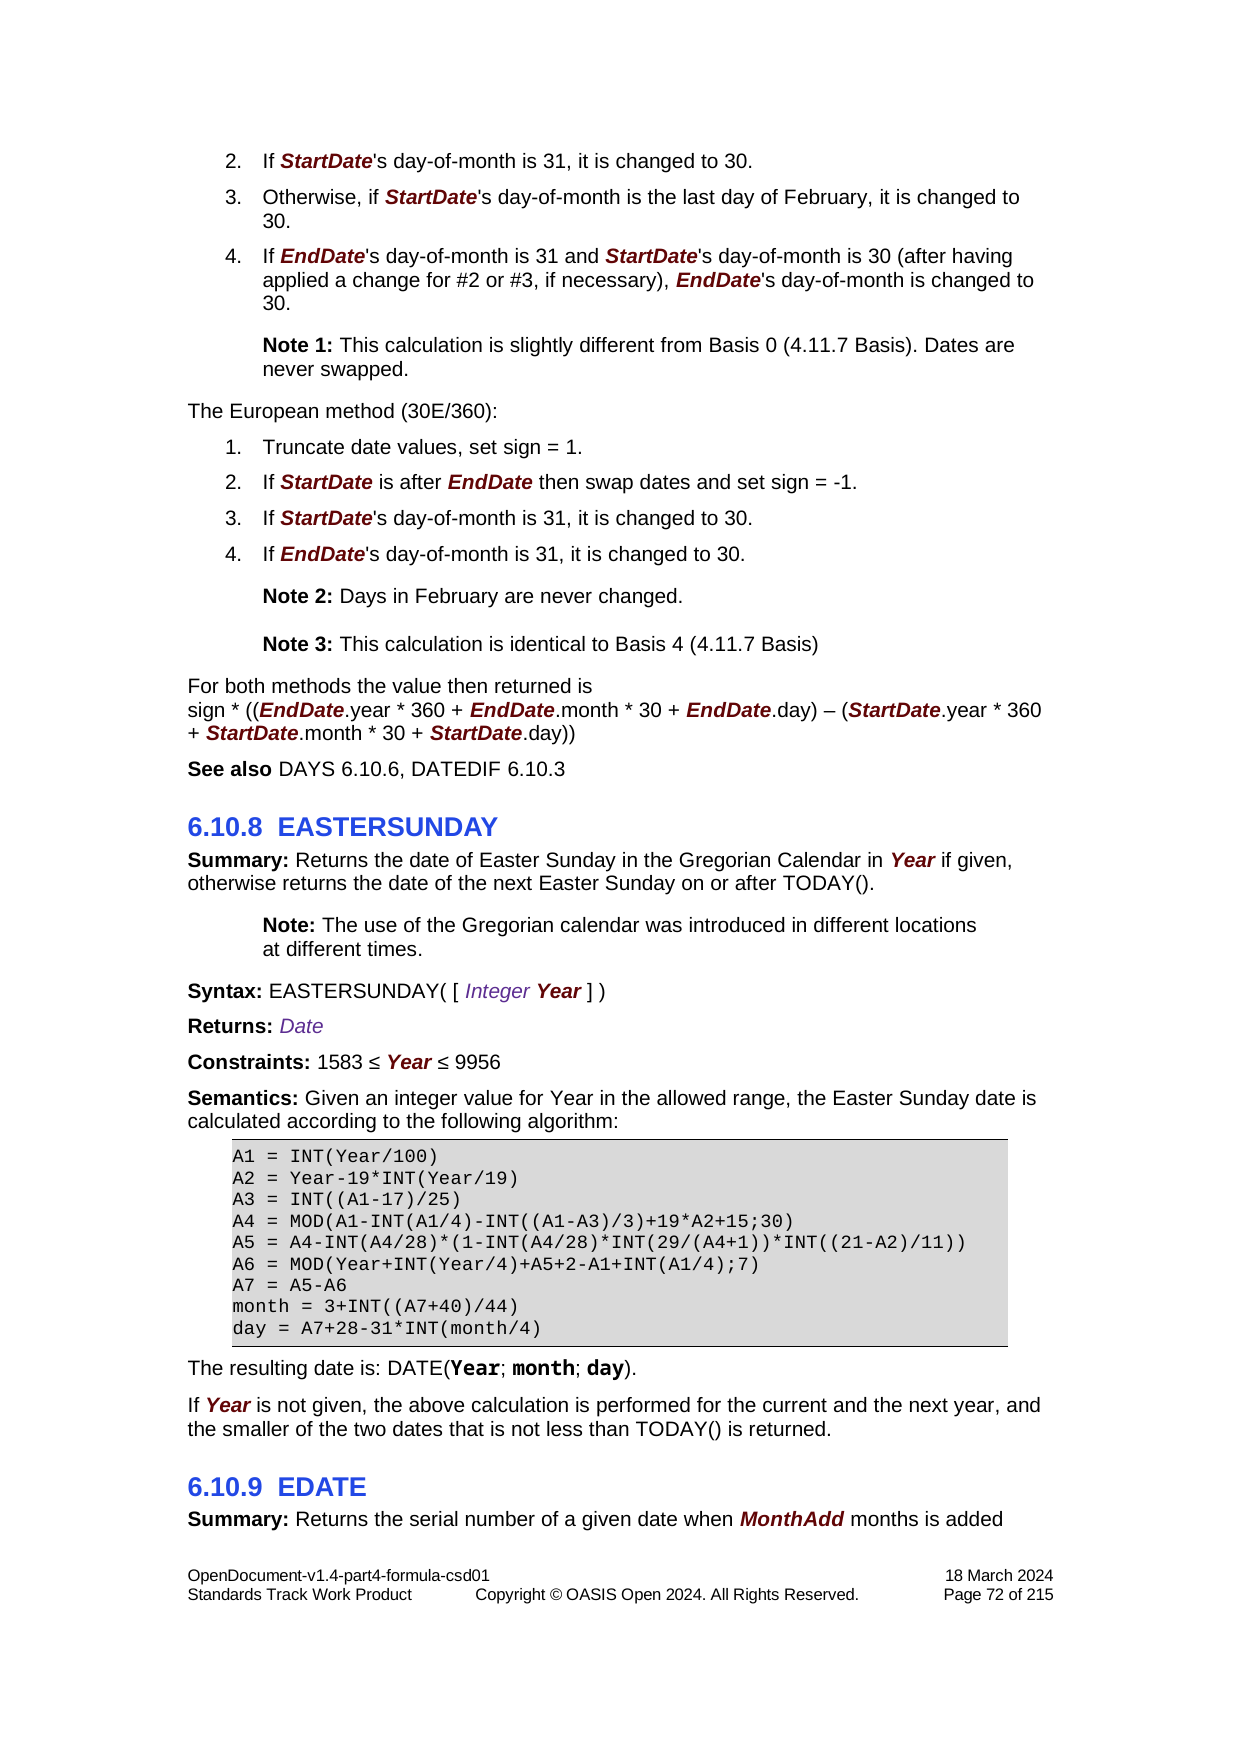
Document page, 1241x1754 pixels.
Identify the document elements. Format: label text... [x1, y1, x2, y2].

list If StartDate is after EndDate then swap dates and set sign = -1. [225, 471, 1053, 494]
subtitle EASTERSUNDAY [187, 812, 1053, 842]
subtitle EDATE [187, 1472, 1053, 1502]
text A4 = MOD(A1-INT(A1/4)-INT((A1-A3)/3)+19*A2+15;30) [232, 1204, 1008, 1225]
text Syntax: EASTERSUNDAY( [ Integer Year ] ) [187, 979, 1053, 1003]
text A5 = A4-INT(A4/28)*(1-INT(A4/28)*INT(29/(A4+1))*INT((21-A2)/11)) [232, 1225, 1008, 1247]
list Note 1: This calculation is slightly different from Basis 0 (4.11.7 Basis). Dates are never swapped. [225, 334, 1053, 381]
text Semantics: Given an integer value for Year in the allowed range, the Easter Sunday date is calculated according to the following algorithm: [187, 1086, 1053, 1133]
text For both methods the value then returned is sign * ((EndDate.year * 360 + EndDate.month * 30 + EndDate.day) – (StartDate.year * 360 + StartDate.month * 30 + StartDate.day)) [187, 675, 1053, 745]
text Note: The use of the Gregorian calendar was introduced in different locations at different times. [262, 914, 978, 961]
text The European method (30E/360): [187, 399, 1053, 423]
text See also DAYS 6.10.6, DATEDIF 6.10.3 [187, 757, 1053, 781]
list Otherwise, if StartDate's day-of-month is the last day of February, it is changed to 30. [225, 186, 1053, 233]
list Truncate date values, set sign = 1. [225, 435, 1053, 459]
text If Year is not given, the above calculation is performed for the current and the next year, and the smaller of the two dates that is not less than TODAY() is returned. [187, 1394, 1053, 1441]
text day = A7+28-31*INT(month/4) [232, 1311, 1008, 1346]
list If StartDate's day-of-month is 31, it is changed to 30. [225, 150, 1053, 173]
list If EndDate's day-of-month is 31, it is changed to 30. [225, 542, 1053, 566]
text Constraints: 1583 ≤ Year ≤ 9956 [187, 1051, 1053, 1074]
list Note 3: This calculation is identical to Basis 4 (4.11.7 Basis) [225, 633, 1053, 656]
text Summary: Returns the date of Easter Sunday in the Gregorian Calendar in Year if given, otherwise returns the date of the next Easter Sunday on or after TODAY(). [187, 848, 1053, 895]
text A2 = Year-19*INT(Year/19) [232, 1161, 1008, 1182]
text The resulting date is: DATE(Year; month; day). [187, 1353, 1053, 1382]
text A7 = A5-A6 [232, 1268, 1008, 1289]
text Returns: Date [187, 1015, 1053, 1038]
text Summary: Returns the serial number of a given date when MonthAdd months is added [187, 1508, 1053, 1531]
text A1 = INT(Year/100) [232, 1140, 1008, 1161]
list If StartDate's day-of-month is 31, it is changed to 30. [225, 506, 1053, 530]
list Note 2: Days in February are never changed. [225, 584, 1053, 608]
text month = 3+INT((A7+40)/44) [232, 1289, 1008, 1311]
list If EndDate's day-of-month is 31 and StartDate's day-of-month is 30 (after having applied a change for #2 or #3, if necessary), EndDate's day-of-month is changed to 30. [225, 245, 1053, 315]
text A3 = INT((A1-17)/25) [232, 1182, 1008, 1204]
text A6 = MOD(Year+INT(Year/4)+A5+2-A1+INT(A1/4);7) [232, 1247, 1008, 1268]
